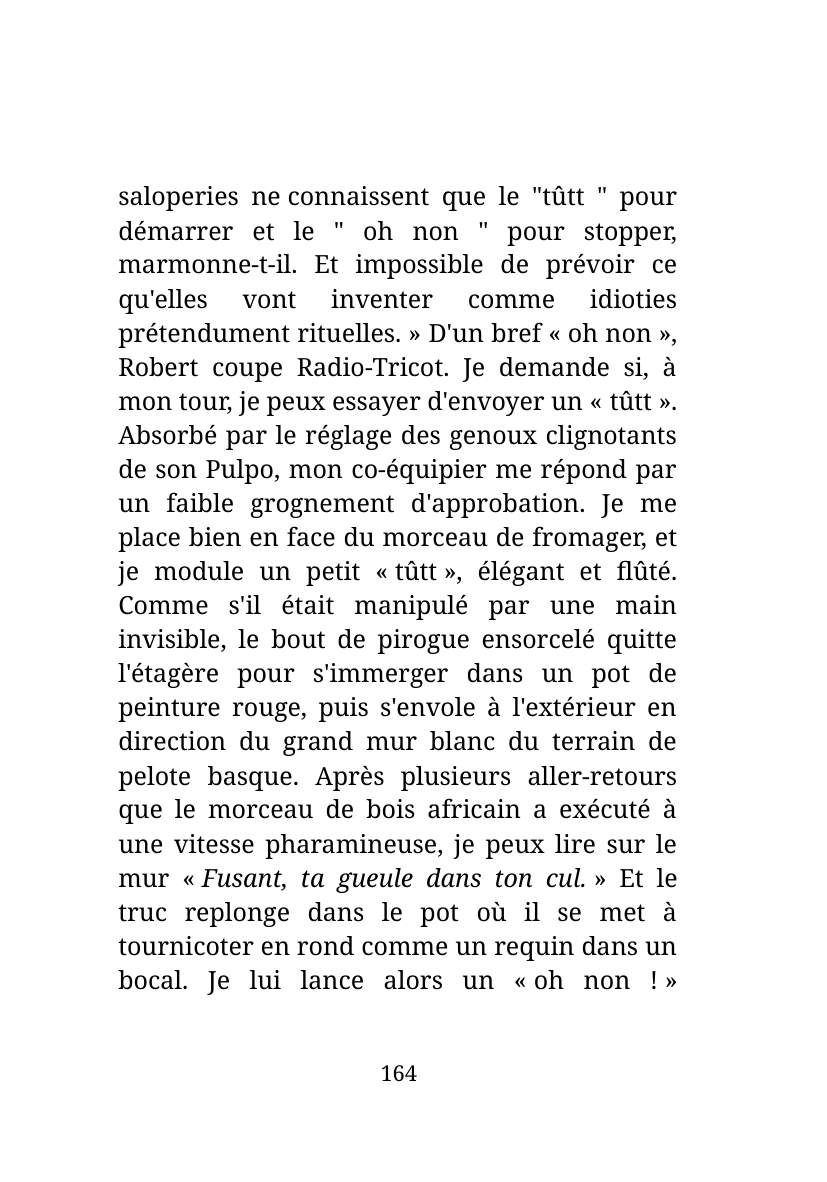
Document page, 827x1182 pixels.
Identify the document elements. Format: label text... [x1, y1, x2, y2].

text saloperies ne connaissent que le "tûtt " pour démarrer et le " oh non " pour stopper, marmonne-t-il. Et impossible de prévoir ce qu'elles vont inventer comme idioties prétendument rituelles. » D'un bref « oh non », Robert coupe Radio-Tricot. Je demande si, à mon tour, je peux essayer d'envoyer un « tûtt ». Absorbé par le réglage des genoux clignotants de son Pulpo, mon co-équipier me répond par un faible grognement d'approbation. Je me place bien en face du morceau de fromager, et je module un petit « tûtt », élégant et flûté. Comme s'il était manipulé par une main invisible, le bout de pirogue ensorcelé quitte l'étagère pour s'immerger dans un pot de peinture rouge, puis s'envole à l'extérieur en direction du grand mur blanc du terrain de pelote basque. Après plusieurs aller-retours que le morceau de bois africain a exécuté à une vitesse pharamineuse, je peux lire sur le mur « Fusant, ta gueule dans ton cul. » Et le truc replonge dans le pot où il se met à tournicoter en rond comme un requin dans un bocal. Je lui lance alors un « oh non ! » [118, 179, 677, 997]
